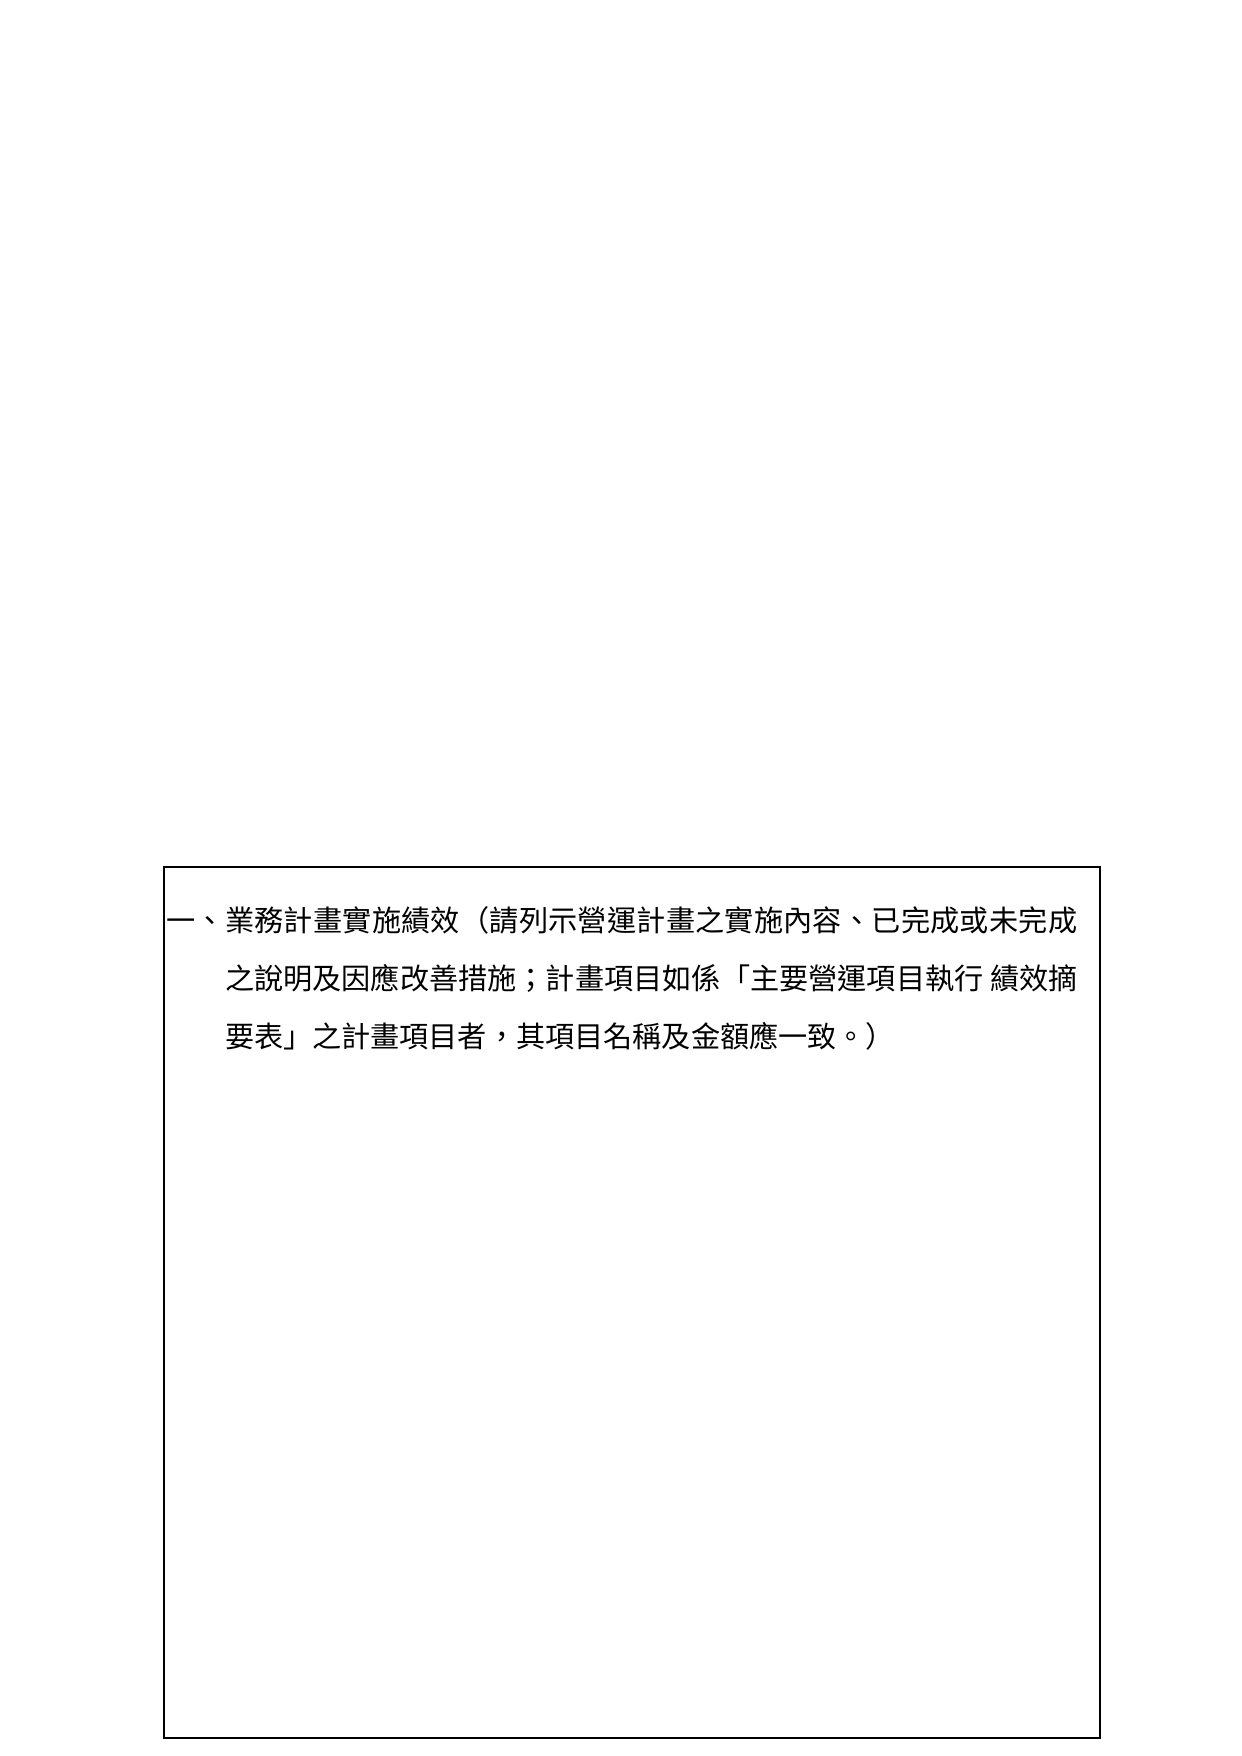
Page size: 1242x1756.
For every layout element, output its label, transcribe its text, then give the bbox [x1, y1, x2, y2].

text 一、業務計畫實施績效（請列示營運計畫之實施內容、已完成或未完成 之說明及因應改善措施；計畫項目如係「主要營運項目執行 績效摘要表」之計畫項目者，其項目名稱及金額應一致。） [166, 897, 1078, 1041]
